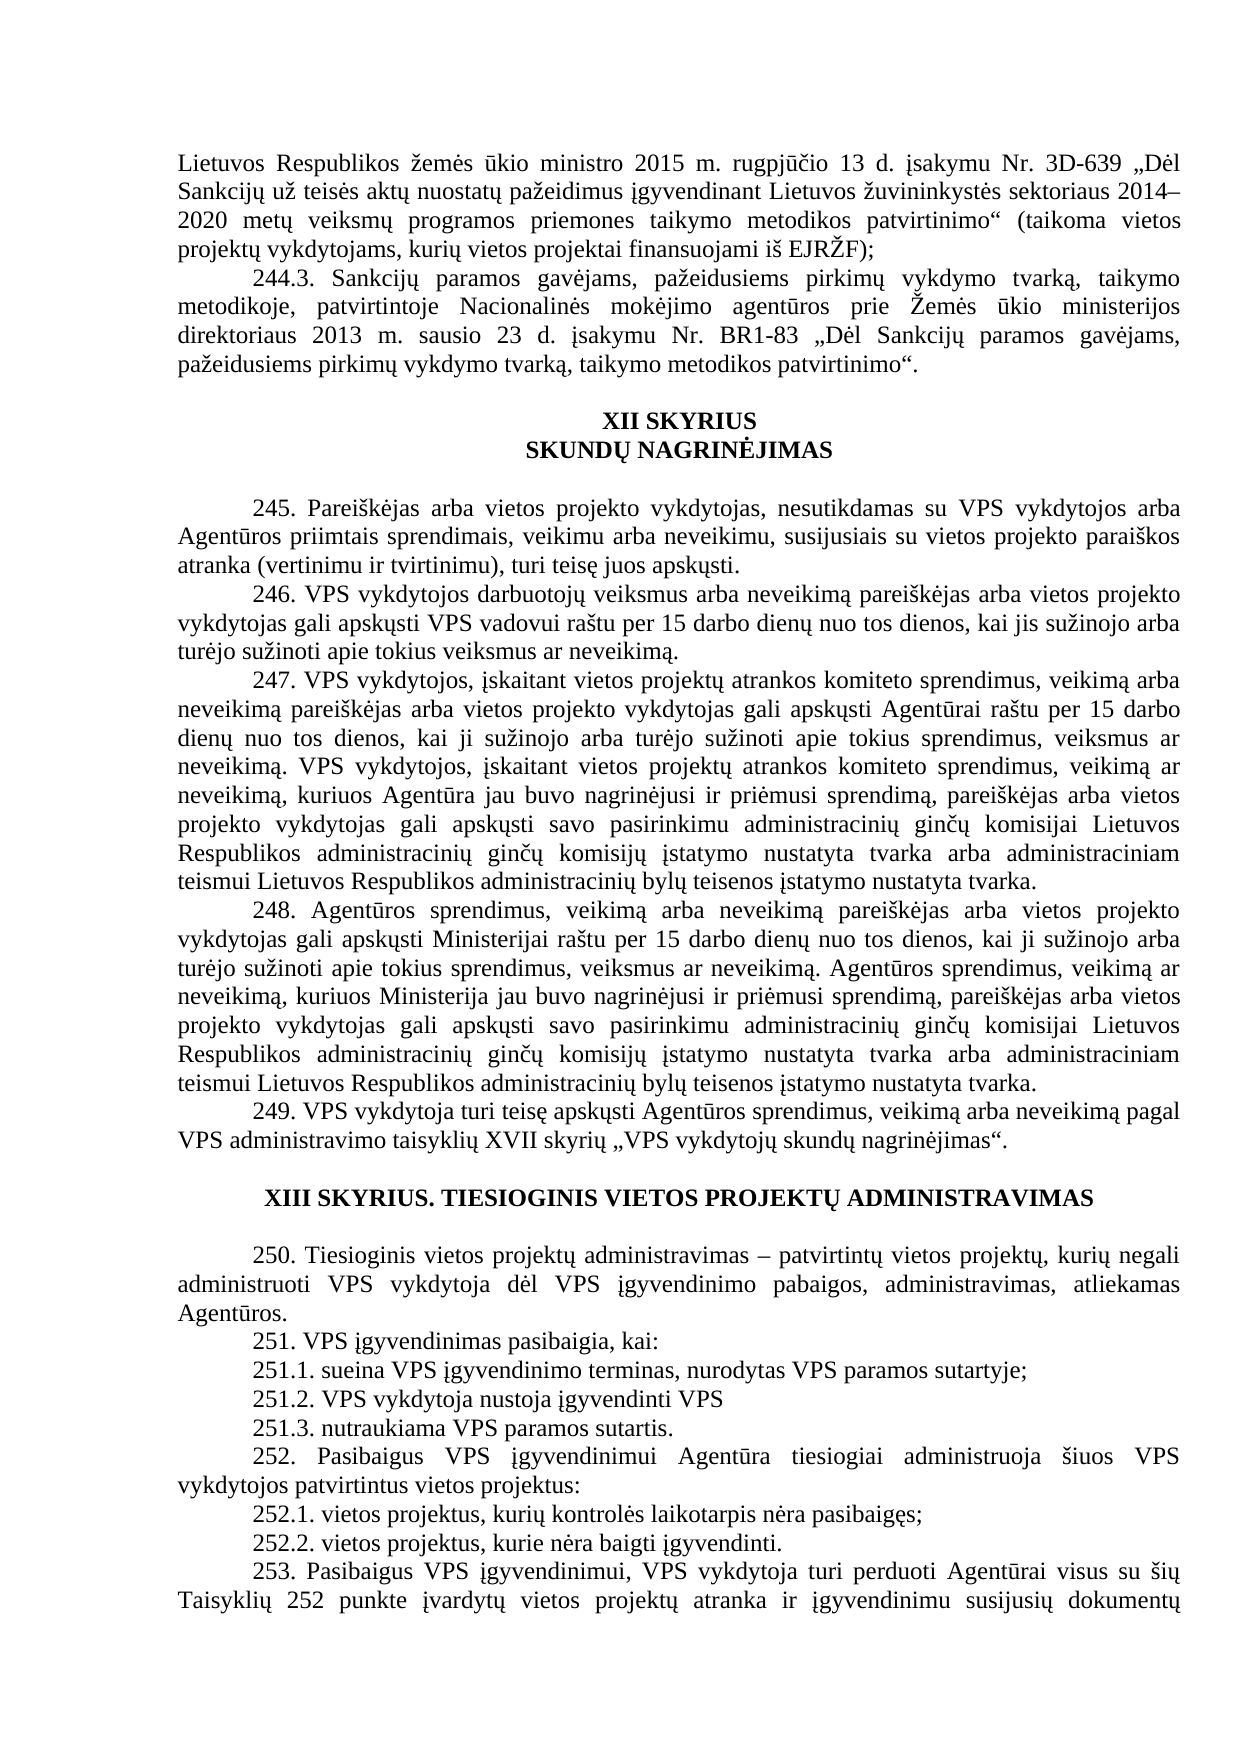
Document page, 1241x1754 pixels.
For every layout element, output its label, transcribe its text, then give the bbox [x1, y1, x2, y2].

text SKUNDŲ NAGRINĖJIMAS [177, 435, 1181, 464]
text 250. Tiesioginis vietos projektų administravimas – patvirtintų vietos projektų, kurių negali administruoti VPS vykdytoja dėl VPS įgyvendinimo pabaigos, administravimas, atliekamas Agentūros. [177, 1240, 1181, 1326]
text 247. VPS vykdytojos, įskaitant vietos projektų atrankos komiteto sprendimus, veikimą arba neveikimą pareiškėjas arba vietos projekto vykdytojas gali apskųsti Agentūrai raštu per 15 darbo dienų nuo tos dienos, kai ji sužinojo arba turėjo sužinoti apie tokius sprendimus, veiksmus ar neveikimą. VPS vykdytojos, įskaitant vietos projektų atrankos komiteto sprendimus, veikimą ar neveikimą, kuriuos Agentūra jau buvo nagrinėjusi ir priėmusi sprendimą, pareiškėjas arba vietos projekto vykdytojas gali apskųsti savo pasirinkimu administracinių ginčų komisijai Lietuvos Respublikos administracinių ginčų komisijų įstatymo nustatyta tvarka arba administraciniam teismui Lietuvos Respublikos administracinių bylų teisenos įstatymo nustatyta tvarka. [177, 665, 1181, 895]
text 248. Agentūros sprendimus, veikimą arba neveikimą pareiškėjas arba vietos projekto vykdytojas gali apskųsti Ministerijai raštu per 15 darbo dienų nuo tos dienos, kai ji sužinojo arba turėjo sužinoti apie tokius sprendimus, veiksmus ar neveikimą. Agentūros sprendimus, veikimą ar neveikimą, kuriuos Ministerija jau buvo nagrinėjusi ir priėmusi sprendimą, pareiškėjas arba vietos projekto vykdytojas gali apskųsti savo pasirinkimu administracinių ginčų komisijai Lietuvos Respublikos administracinių ginčų komisijų įstatymo nustatyta tvarka arba administraciniam teismui Lietuvos Respublikos administracinių bylų teisenos įstatymo nustatyta tvarka. [177, 895, 1181, 1096]
text XII SKYRIUS [177, 406, 1181, 435]
text 252.2. vietos projektus, kurie nėra baigti įgyvendinti. [177, 1528, 1181, 1556]
text 245. Pareiškėjas arba vietos projekto vykdytojas, nesutikdamas su VPS vykdytojos arba Agentūros priimtais sprendimais, veikimu arba neveikimu, susijusiais su vietos projekto paraiškos atranka (vertinimu ir tvirtinimu), turi teisę juos apskųsti. [177, 493, 1181, 579]
text 246. VPS vykdytojos darbuotojų veiksmus arba neveikimą pareiškėjas arba vietos projekto vykdytojas gali apskųsti VPS vadovui raštu per 15 darbo dienų nuo tos dienos, kai jis sužinojo arba turėjo sužinoti apie tokius veiksmus ar neveikimą. [177, 579, 1181, 665]
text 251. VPS įgyvendinimas pasibaigia, kai: [177, 1326, 1181, 1355]
text 251.1. sueina VPS įgyvendinimo terminas, nurodytas VPS paramos sutartyje; [177, 1355, 1181, 1384]
text 252.1. vietos projektus, kurių kontrolės laikotarpis nėra pasibaigęs; [177, 1499, 1181, 1528]
text Lietuvos Respublikos žemės ūkio ministro 2015 m. rugpjūčio 13 d. įsakymu Nr. 3D-639 „Dėl Sankcijų už teisės aktų nuostatų pažeidimus įgyvendinant Lietuvos žuvininkystės sektoriaus 2014–2020 metų veiksmų programos priemones taikymo metodikos patvirtinimo“ (taikoma vietos projektų vykdytojams, kurių vietos projektai finansuojami iš EJRŽF); [177, 148, 1181, 263]
text 249. VPS vykdytoja turi teisę apskųsti Agentūros sprendimus, veikimą arba neveikimą pagal VPS administravimo taisyklių XVII skyrių „VPS vykdytojų skundų nagrinėjimas“. [177, 1096, 1181, 1154]
text 252. Pasibaigus VPS įgyvendinimui Agentūra tiesiogiai administruoja šiuos VPS vykdytojos patvirtintus vietos projektus: [177, 1441, 1181, 1499]
text 244.3. Sankcijų paramos gavėjams, pažeidusiems pirkimų vykdymo tvarką, taikymo metodikoje, patvirtintoje Nacionalinės mokėjimo agentūros prie Žemės ūkio ministerijos direktoriaus 2013 m. sausio 23 d. įsakymu Nr. BR1-83 „Dėl Sankcijų paramos gavėjams, pažeidusiems pirkimų vykdymo tvarką, taikymo metodikos patvirtinimo“. [177, 263, 1181, 378]
text 251.3. nutraukiama VPS paramos sutartis. [177, 1413, 1181, 1441]
text XIII SKYRIUS. TIESIOGINIS VIETOS PROJEKTŲ ADMINISTRAVIMAS [177, 1183, 1181, 1211]
text 253. Pasibaigus VPS įgyvendinimui, VPS vykdytoja turi perduoti Agentūrai visus su šių Taisyklių 252 punkte įvardytų vietos projektų atranka ir įgyvendinimu susijusių dokumentų [177, 1556, 1181, 1614]
text 251.2. VPS vykdytoja nustoja įgyvendinti VPS [177, 1384, 1181, 1413]
